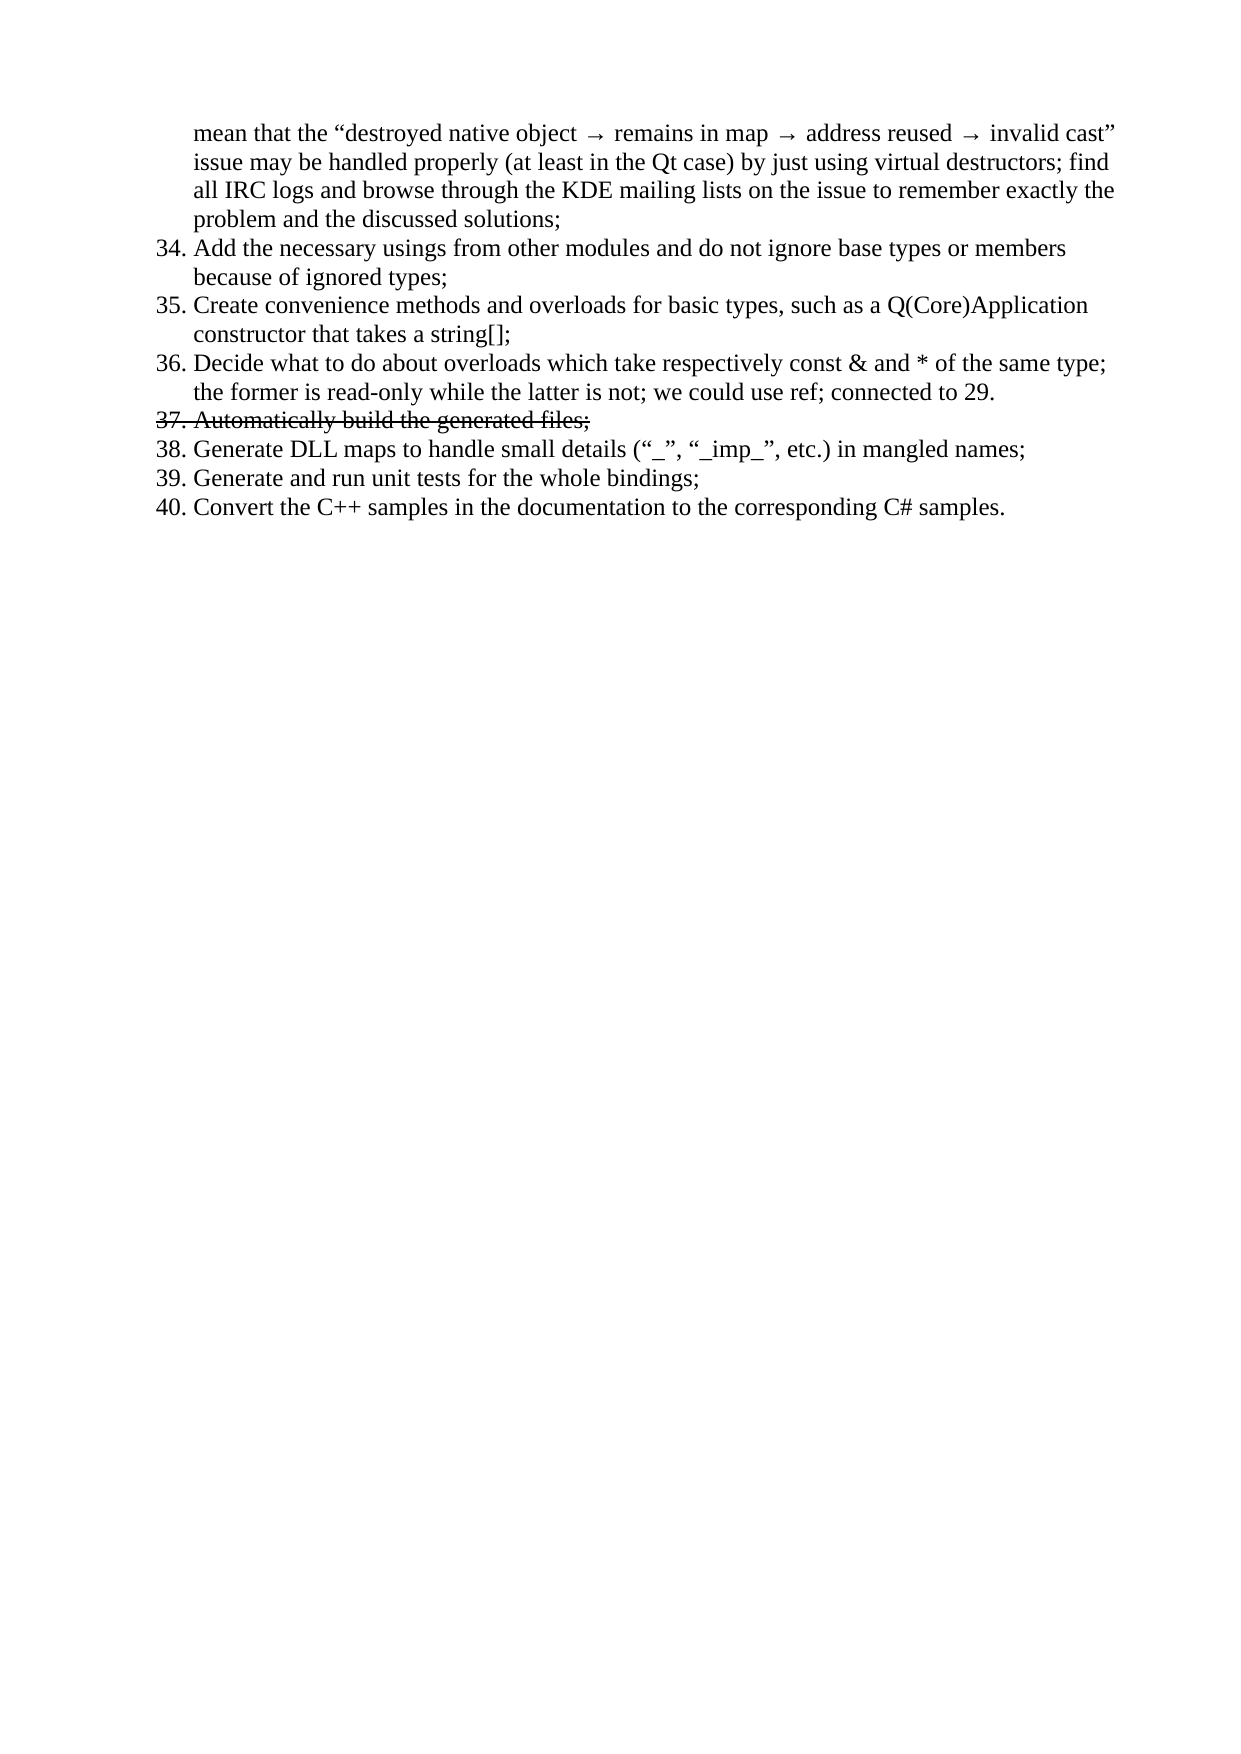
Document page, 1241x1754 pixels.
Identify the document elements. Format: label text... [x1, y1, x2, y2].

list Convert the C++ samples in the documentation to the corresponding C# samples. [156, 492, 1122, 521]
list Automatically build the generated files; [156, 406, 1122, 434]
list Generate DLL maps to handle small details (“_”, “_imp_”, etc.) in mangled names; [156, 434, 1122, 463]
list Generate and run unit tests for the whole bindings; [156, 463, 1122, 492]
list mean that the “destroyed native object → remains in map → address reused → invalid cast” issue may be handled properly (at least in the Qt case) by just using virtual destructors; find all IRC logs and browse through the KDE mailing lists on the issue to remember exactly the problem and the discussed solutions; [156, 118, 1122, 233]
list Add the necessary usings from other modules and do not ignore base types or members because of ignored types; [156, 233, 1122, 291]
list Decide what to do about overloads which take respectively const & and * of the same type; the former is read-only while the latter is not; we could use ref; connected to 29. [156, 348, 1122, 406]
list Create convenience methods and overloads for basic types, such as a Q(Core)Application constructor that takes a string[]; [156, 291, 1122, 348]
